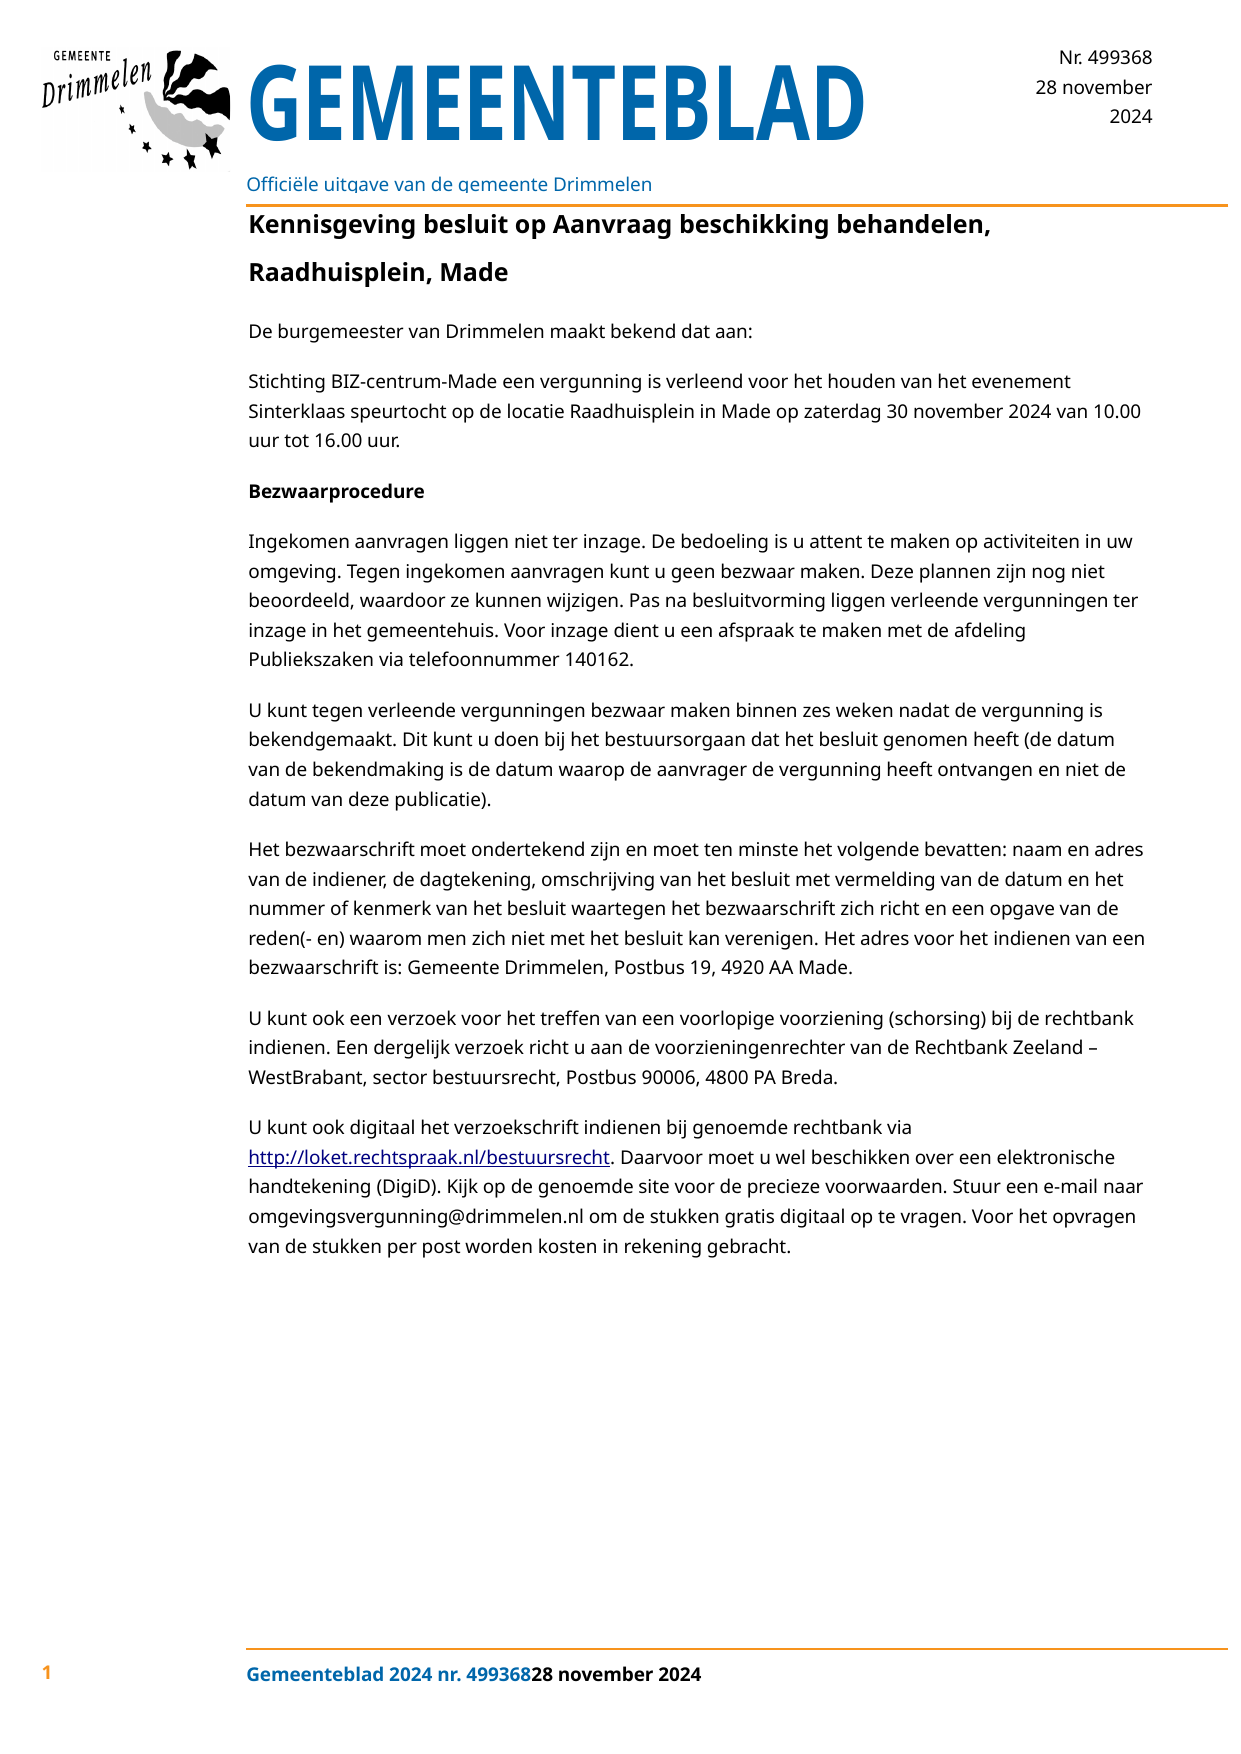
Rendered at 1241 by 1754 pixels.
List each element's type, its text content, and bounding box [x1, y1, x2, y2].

text De burgemeester van Drimmelen maakt bekend dat aan: [248, 318, 1152, 344]
text Ingekomen aanvragen liggen niet ter inzage. De bedoeling is u attent te maken op activiteiten in uw omgeving. Tegen ingekomen aanvragen kunt u geen bezwaar maken. Deze plannen zijn nog niet beoordeeld, waardoor ze kunnen wijzigen. Pas na besluitvorming liggen verleende vergunningen ter inzage in het gemeentehuis. Voor inzage dient u een afspraak te maken met de afdeling Publiekszaken via telefoonnummer 140162. [248, 528, 1152, 672]
text U kunt ook een verzoek voor het treffen van een voorlopige voorziening (schorsing) bij de rechtbank indienen. Een dergelijk verzoek richt u aan de voorzieningenrechter van de Rechtbank Zeeland – WestBrabant, sector bestuursrecht, Postbus 90006, 4800 PA Breda. [248, 1005, 1152, 1090]
text Kennisgeving besluit op Aanvraag beschikking behandelen, Raadhuisplein, Made [248, 207, 1152, 288]
text Bezwaarprocedure [248, 478, 1152, 504]
text U kunt ook digitaal het verzoekschrift indienen bij genoemde rechtbank via http://loket.rechtspraak.nl/bestuursrecht. Daarvoor moet u wel beschikken over een elektronische handtekening (DigiD). Kijk op de genoemde site voor de precieze voorwaarden. Stuur een e-mail naar omgevingsvergunning@drimmelen.nl om de stukken gratis digitaal op te vragen. Voor het opvragen van de stukken per post worden kosten in rekening gebracht. [248, 1114, 1152, 1259]
text U kunt tegen verleende vergunningen bezwaar maken binnen zes weken nadat de vergunning is bekendgemaakt. Dit kunt u doen bij het bestuursorgaan dat het besluit genomen heeft (de datum van de bekendmaking is de datum waarop de aanvrager de vergunning heeft ontvangen en niet de datum van deze publicatie). [248, 697, 1152, 812]
text Het bezwaarschrift moet ondertekend zijn en moet ten minste het volgende bevatten: naam en adres van de indiener, de dagtekening, omschrijving van het besluit met vermelding van de datum en het nummer of kenmerk van het besluit waartegen het bezwaarschrift zich richt en een opgave van de reden(- en) waarom men zich niet met het besluit kan verenigen. Het adres voor het indienen van een bezwaarschrift is: Gemeente Drimmelen, Postbus 19, 4920 AA Made. [248, 836, 1152, 980]
text Stichting BIZ-centrum-Made een vergunning is verleend voor het houden van het evenement Sinterklaas speurtocht op de locatie Raadhuisplein in Made op zaterdag 30 november 2024 van 10.00 uur tot 16.00 uur. [248, 368, 1152, 453]
picture [41, 47, 231, 172]
